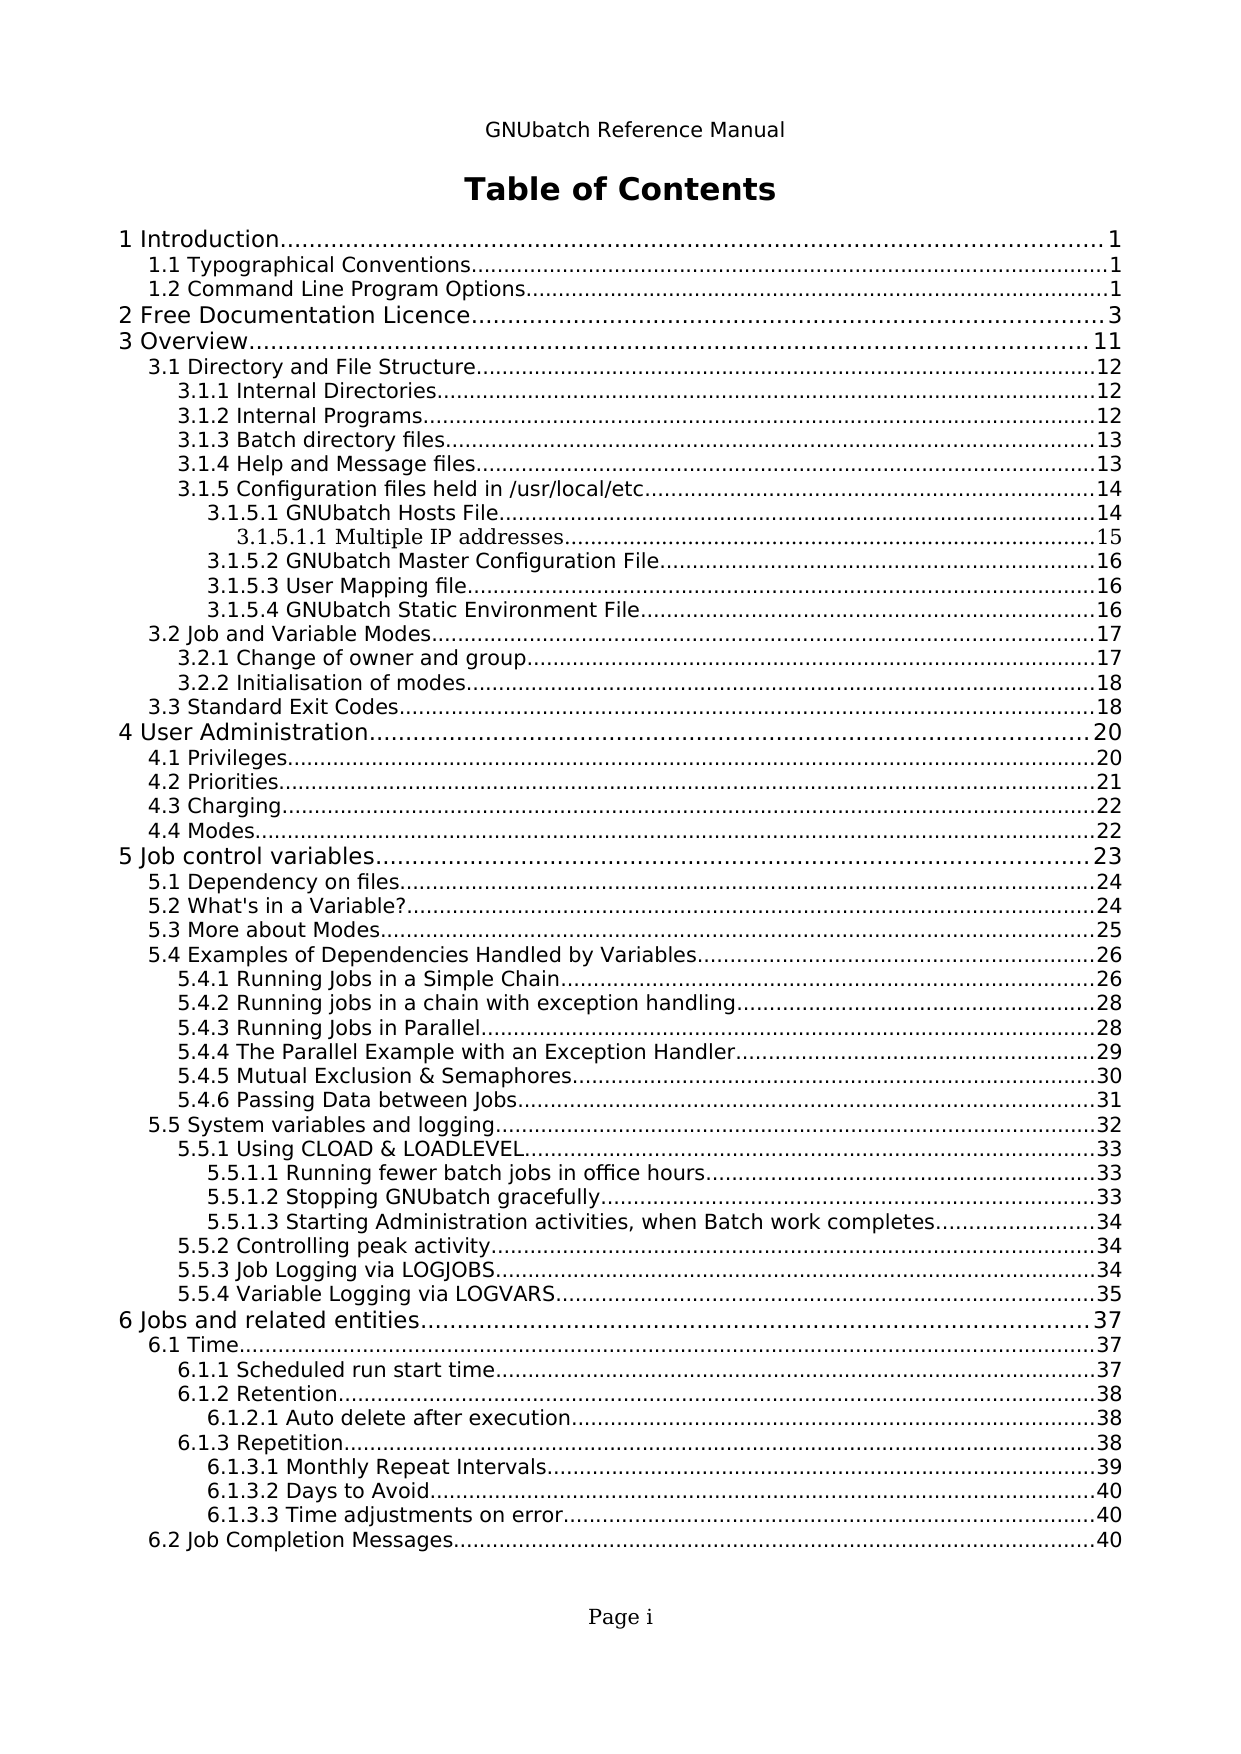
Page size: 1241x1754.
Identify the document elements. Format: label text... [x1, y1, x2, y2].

text 5.4.2 Running jobs in a chain with exception handling 28 [177, 991, 1122, 1016]
text 3.1.5.4 GNUbatch Static Environment File 16 [207, 598, 1122, 622]
text 3.2 Job and Variable Modes 17 [148, 622, 1122, 647]
text 5.5.2 Controlling peak activity 34 [177, 1234, 1122, 1258]
text 5.5.1.2 Stopping GNUbatch gracefully 33 [207, 1186, 1122, 1210]
text 6.1.1 Scheduled run start time 37 [177, 1358, 1122, 1382]
text 4.1 Privileges 20 [148, 746, 1122, 770]
text 5.5.1.1 Running fewer batch jobs in office hours. 33 [207, 1161, 1122, 1186]
text 6.1 Time 37 [148, 1334, 1122, 1358]
text 6.1.3.1 Monthly Repeat Intervals 39 [207, 1455, 1122, 1479]
text 3.1.5.1.1 Multiple IP addresses 15 [236, 525, 1122, 549]
text 4 User Administration 20 [118, 719, 1122, 746]
text 5 Job control variables 23 [118, 843, 1122, 870]
text 5.4.4 The Parallel Example with an Exception Handler 29 [177, 1040, 1122, 1064]
text 5.4.6 Passing Data between Jobs 31 [177, 1088, 1122, 1113]
text 4.2 Priorities 21 [148, 770, 1122, 795]
text 5.5.3 Job Logging via LOGJOBS 34 [177, 1258, 1122, 1283]
text 3.1.1 Internal Directories 12 [177, 379, 1122, 404]
text 1.1 Typographical Conventions 1 [148, 253, 1122, 277]
text 5.1 Dependency on files 24 [148, 870, 1122, 894]
text 6 Jobs and related entities 37 [118, 1307, 1122, 1334]
text 3.1.5 Configuration files held in /usr/local/etc 14 [177, 477, 1122, 501]
text 5.4.1 Running Jobs in a Simple Chain 26 [177, 967, 1122, 991]
text 5.5.1 Using CLOAD & LOADLEVEL 33 [177, 1137, 1122, 1161]
text 3.1.5.2 GNUbatch Master Configuration File 16 [207, 549, 1122, 574]
text 6.1.3 Repetition 38 [177, 1431, 1122, 1455]
text 5.3 More about Modes 25 [148, 918, 1122, 943]
text 3.1.2 Internal Programs 12 [177, 404, 1122, 428]
text 5.4.5 Mutual Exclusion & Semaphores 30 [177, 1064, 1122, 1088]
text 3.2.1 Change of owner and group 17 [177, 647, 1122, 671]
text 3.1.4 Help and Message files 13 [177, 452, 1122, 477]
text 5.4 Examples of Dependencies Handled by Variables 26 [148, 943, 1122, 967]
text 3 Overview 11 [118, 328, 1122, 355]
text 6.2 Job Completion Messages 40 [148, 1528, 1122, 1552]
text 6.1.2.1 Auto delete after execution 38 [207, 1406, 1122, 1431]
text 3.1 Directory and File Structure 12 [148, 355, 1122, 379]
text 6.1.3.2 Days to Avoid 40 [207, 1479, 1122, 1503]
text 5.5.1.3 Starting Administration activities, when Batch work completes. 34 [207, 1210, 1122, 1234]
text 6.1.3.3 Time adjustments on error 40 [207, 1503, 1122, 1528]
text 3.1.3 Batch directory files 13 [177, 428, 1122, 452]
text 3.3 Standard Exit Codes 18 [148, 695, 1122, 719]
text 3.1.5.1 GNUbatch Hosts File 14 [207, 501, 1122, 525]
text 5.2 What's in a Variable? 24 [148, 894, 1122, 918]
text 1 Introduction 1 [118, 226, 1122, 253]
text 5.5 System variables and logging 32 [148, 1113, 1122, 1137]
text 5.4.3 Running Jobs in Parallel 28 [177, 1016, 1122, 1040]
text 5.5.4 Variable Logging via LOGVARS 35 [177, 1283, 1122, 1307]
text 2 Free Documentation Licence 3 [118, 302, 1122, 328]
text 3.2.2 Initialisation of modes 18 [177, 671, 1122, 695]
text 3.1.5.3 User Mapping file 16 [207, 574, 1122, 598]
text 4.3 Charging 22 [148, 795, 1122, 819]
subtitle Table of Contents [118, 172, 1122, 208]
text 4.4 Modes 22 [148, 819, 1122, 843]
text 6.1.2 Retention 38 [177, 1382, 1122, 1406]
text 1.2 Command Line Program Options 1 [148, 277, 1122, 302]
